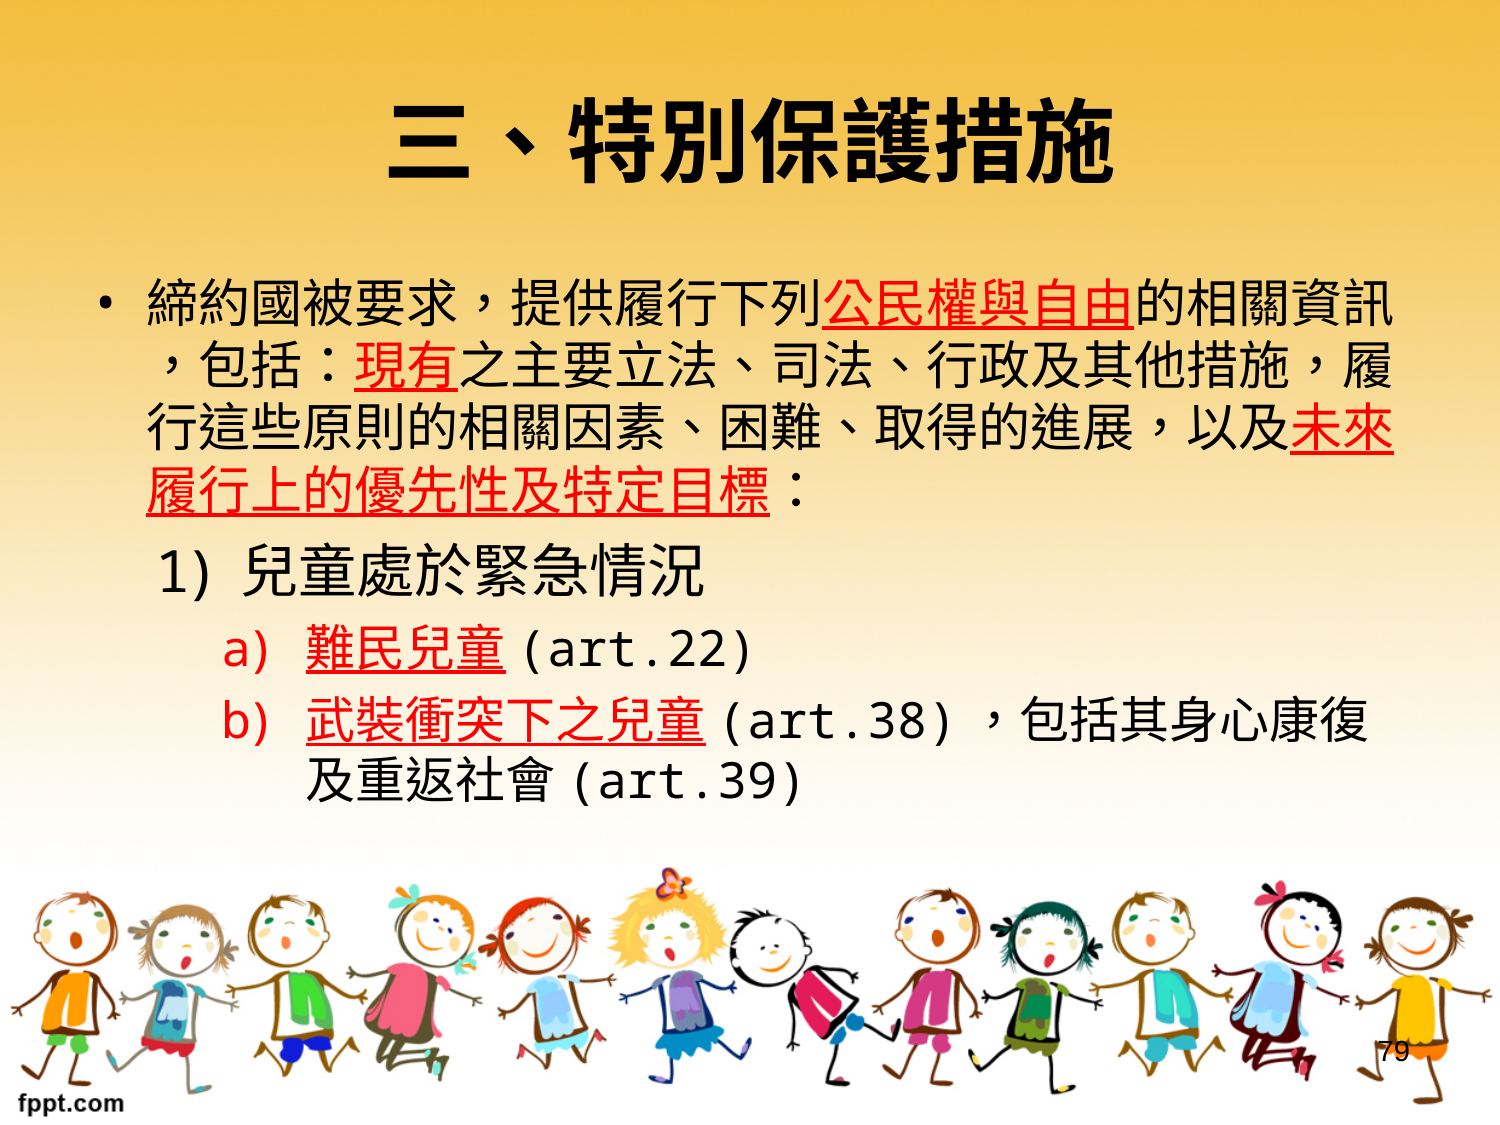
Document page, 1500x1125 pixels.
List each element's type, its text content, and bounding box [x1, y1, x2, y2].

title 三、特別保護措施 [75, 45, 1426, 233]
list 締約國被要求，提供履行下列公民權與自由的相關資訊，包括：現有之主要立法、司法、行政及其他措施，履行這些原則的相關因素、困難、取得的進展，以及未來履行上的優先性及特定目標： 兒童處於緊急情況 難民兒童(art.22) 武裝衝突下之兒童(art.38)，包括其身心康復及重返社會(art.39) [75, 262, 1426, 1005]
picture [0, 0, 1500, 1125]
text_box [1074, 1024, 1426, 1103]
